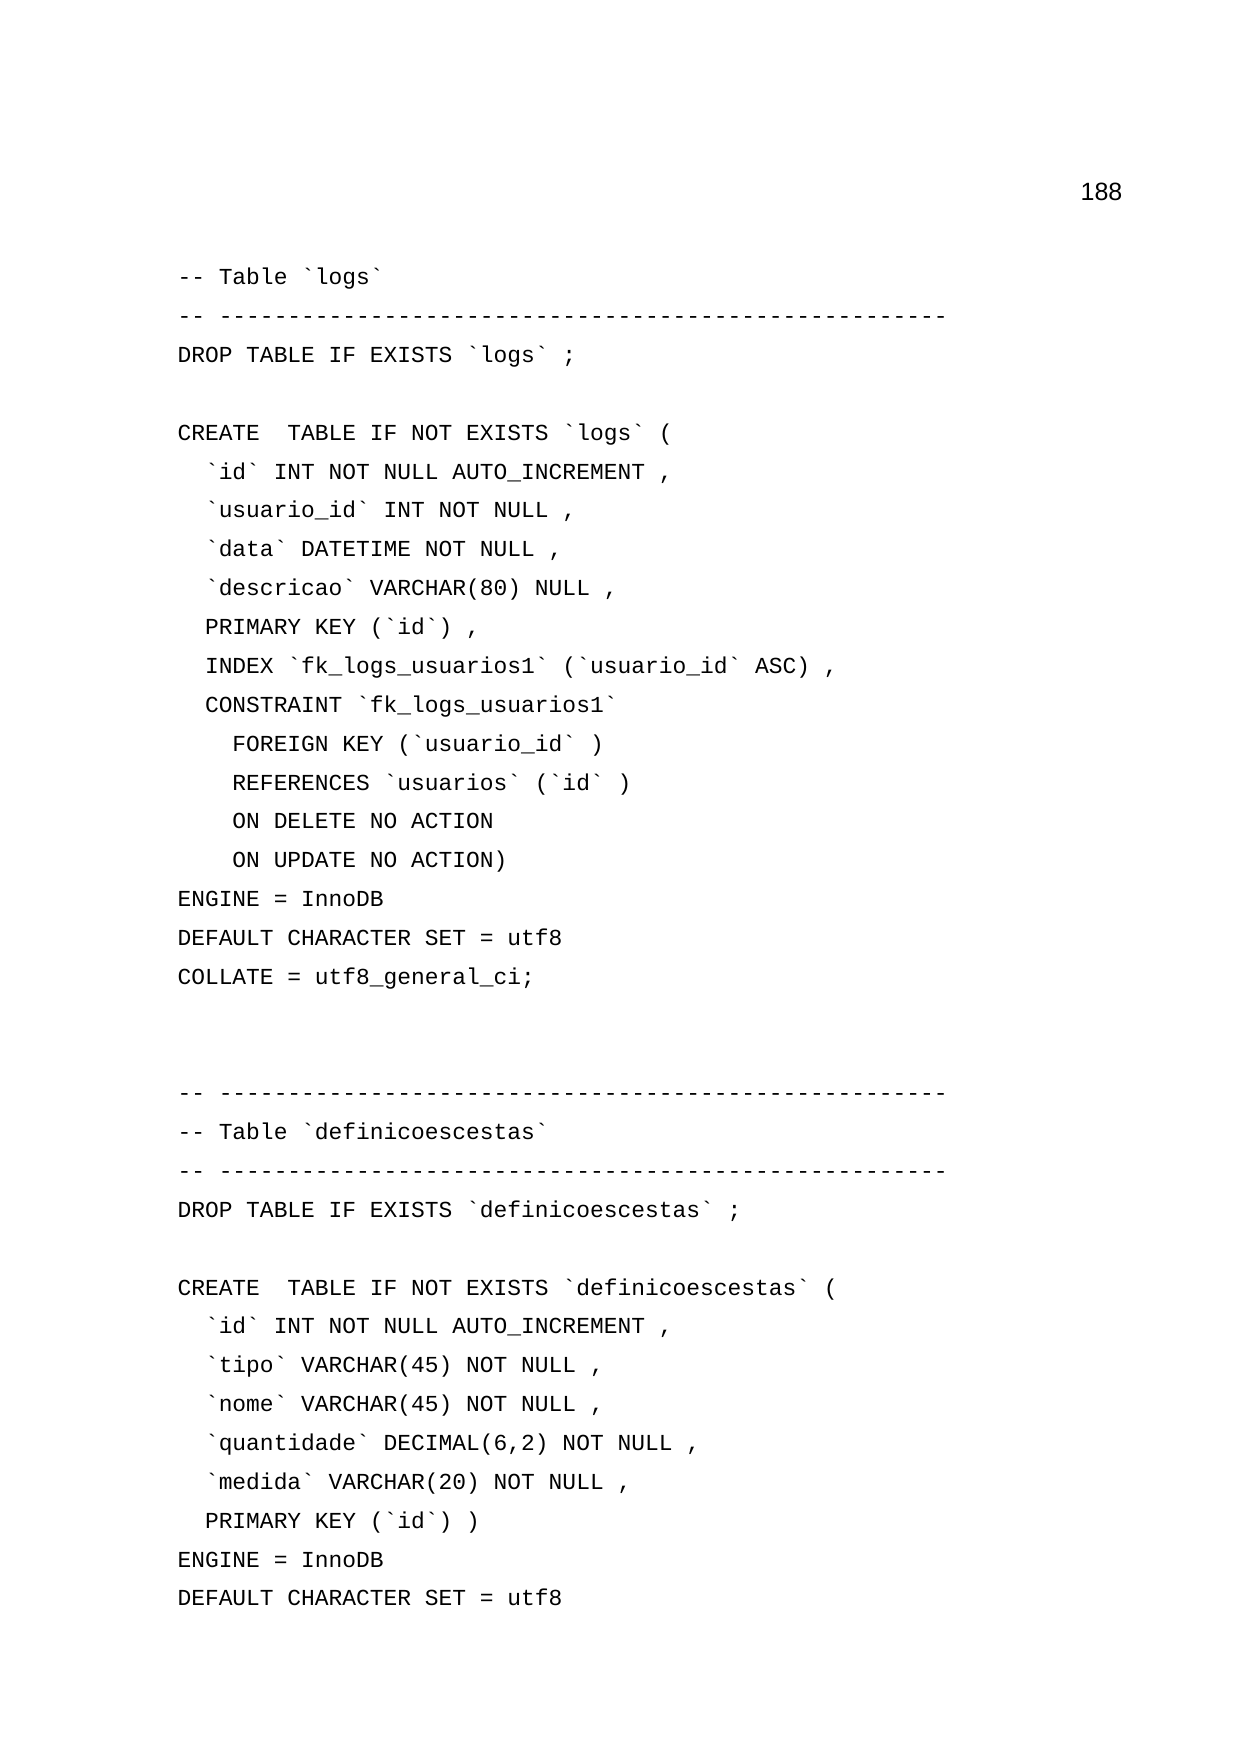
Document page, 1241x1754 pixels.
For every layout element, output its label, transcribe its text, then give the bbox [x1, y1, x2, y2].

text `usuario_id` INT NOT NULL , [177, 499, 1122, 525]
text CONSTRAINT `fk_logs_usuarios1` [177, 693, 1122, 719]
text FOREIGN KEY (`usuario_id` ) [177, 732, 1122, 758]
text ON DELETE NO ACTION [177, 810, 1122, 836]
text COLLATE = utf8_general_ci; [177, 965, 1122, 991]
text `medida` VARCHAR(20) NOT NULL , [177, 1470, 1122, 1496]
text `tipo` VARCHAR(45) NOT NULL , [177, 1354, 1122, 1379]
text -- ----------------------------------------------------- [177, 1159, 1122, 1185]
text ENGINE = InnoDB [177, 887, 1122, 913]
text INDEX `fk_logs_usuarios1` (`usuario_id` ASC) , [177, 654, 1122, 680]
text `quantidade` DECIMAL(6,2) NOT NULL , [177, 1431, 1122, 1457]
text CREATE TABLE IF NOT EXISTS `logs` ( [177, 421, 1122, 447]
text `descricao` VARCHAR(80) NULL , [177, 577, 1122, 602]
text PRIMARY KEY (`id`) ) [177, 1509, 1122, 1535]
text DROP TABLE IF EXISTS `logs` ; [177, 343, 1122, 369]
text REFERENCES `usuarios` (`id` ) [177, 771, 1122, 797]
text DEFAULT CHARACTER SET = utf8 [177, 1587, 1122, 1613]
text ON UPDATE NO ACTION) [177, 848, 1122, 874]
text CREATE TABLE IF NOT EXISTS `definicoescestas` ( [177, 1276, 1122, 1302]
text PRIMARY KEY (`id`) , [177, 615, 1122, 641]
text -- Table `logs` [177, 266, 1122, 292]
text DROP TABLE IF EXISTS `definicoescestas` ; [177, 1198, 1122, 1224]
text DEFAULT CHARACTER SET = utf8 [177, 926, 1122, 952]
text `id` INT NOT NULL AUTO_INCREMENT , [177, 1315, 1122, 1341]
text -- Table `definicoescestas` [177, 1121, 1122, 1146]
text -- ----------------------------------------------------- [177, 304, 1122, 331]
text `id` INT NOT NULL AUTO_INCREMENT , [177, 460, 1122, 486]
text ENGINE = InnoDB [177, 1548, 1122, 1574]
text `data` DATETIME NOT NULL , [177, 538, 1122, 564]
text -- ----------------------------------------------------- [177, 1082, 1122, 1108]
text `nome` VARCHAR(45) NOT NULL , [177, 1392, 1122, 1418]
